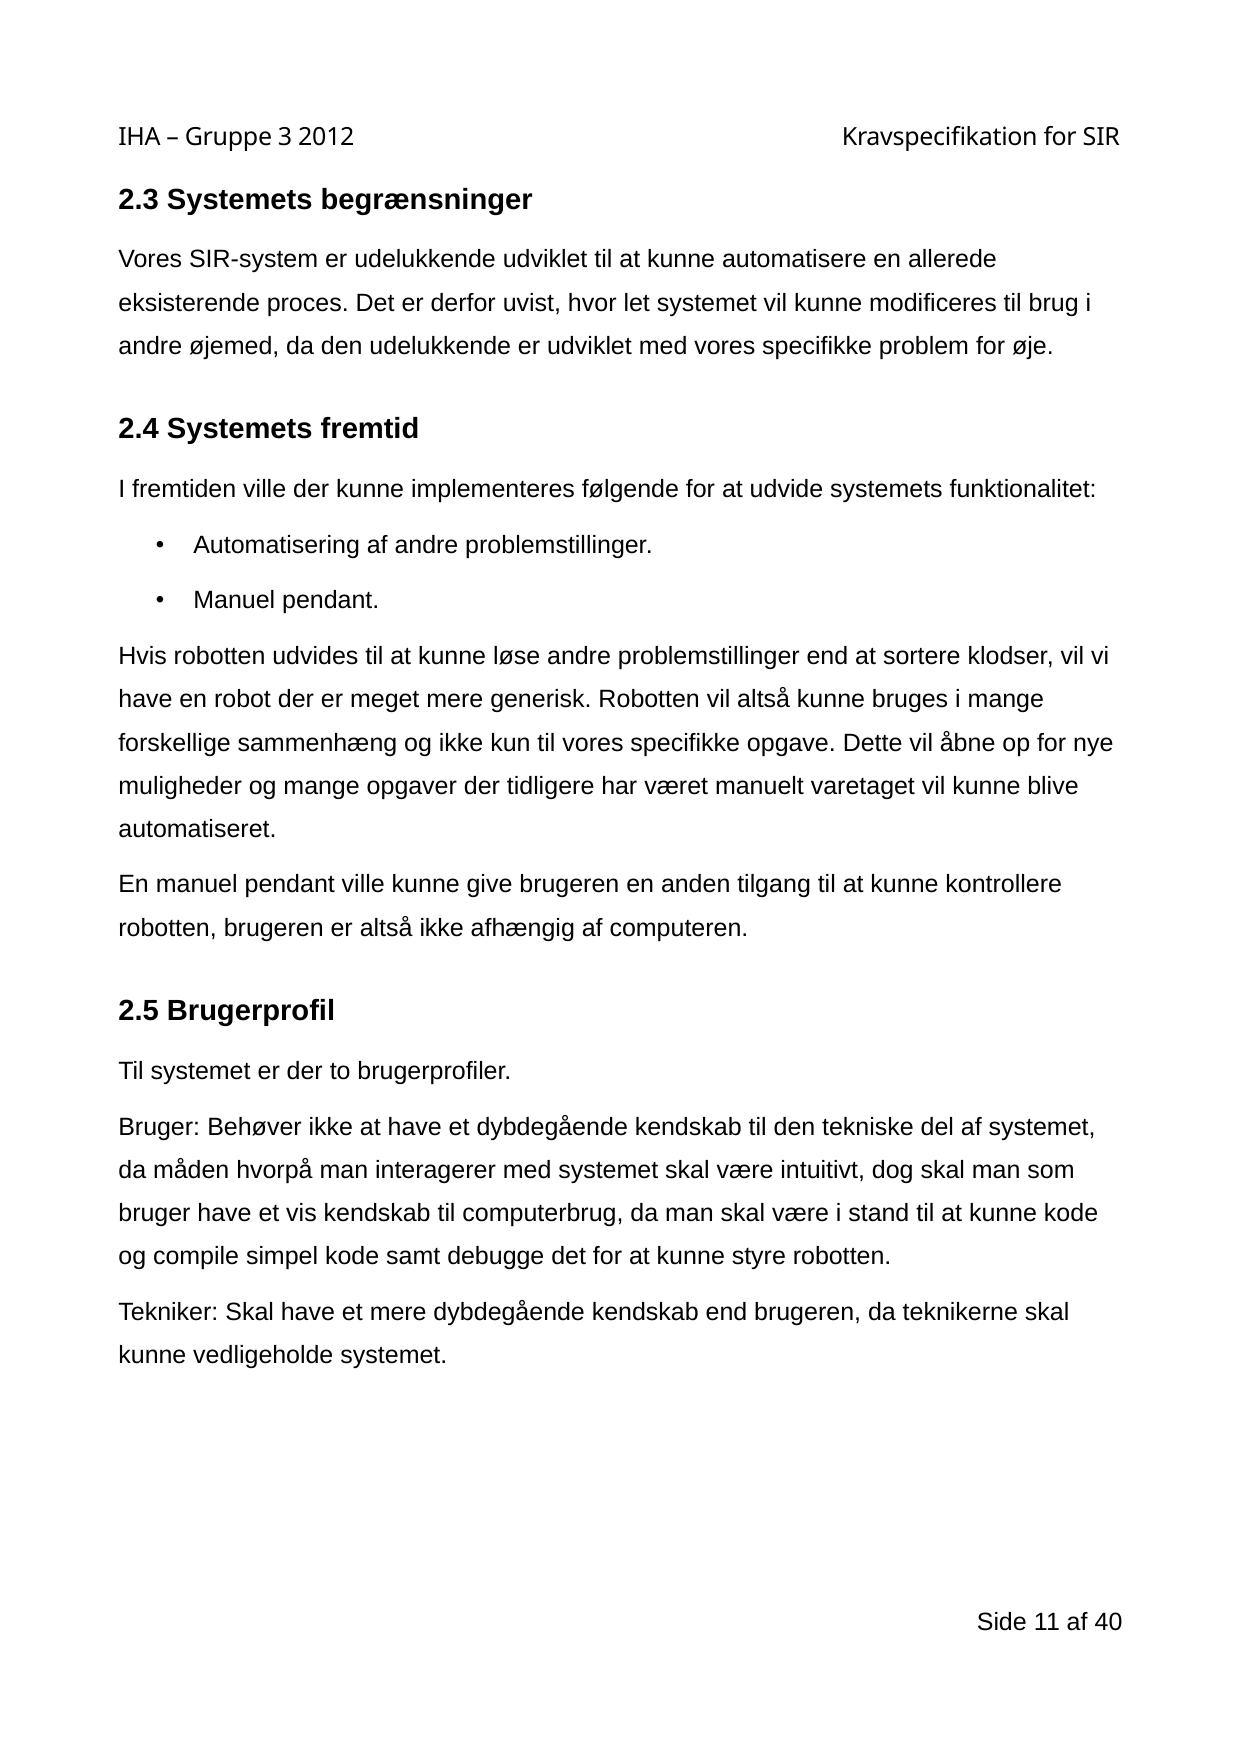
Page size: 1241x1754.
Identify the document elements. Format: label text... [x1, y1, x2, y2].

text Vores SIR-system er udelukkende udviklet til at kunne automatisere en allerede eksisterende proces. Det er derfor uvist, hvor let systemet vil kunne modificeres til brug i andre øjemed, da den udelukkende er udviklet med vores specifikke problem for øje. [118, 244, 1122, 359]
subtitle 2.4 Systemets fremtid [118, 411, 1122, 445]
subtitle 2.5 Brugerprofil [118, 993, 1122, 1027]
text I fremtiden ville der kunne implementeres følgende for at udvide systemets funktionalitet: [118, 474, 1122, 503]
text Bruger: Behøver ikke at have et dybdegående kendskab til den tekniske del af systemet, da måden hvorpå man interagerer med systemet skal være intuitivt, dog skal man som bruger have et vis kendskab til computerbrug, da man skal være i stand til at kunne kode og compile simpel kode samt debugge det for at kunne styre robotten. [118, 1112, 1122, 1270]
text Hvis robotten udvides til at kunne løse andre problemstillinger end at sortere klodser, vil vi have en robot der er meget mere generisk. Robotten vil altså kunne bruges i mange forskellige sammenhæng og ikke kun til vores specifikke opgave. Dette vil åbne op for nye muligheder og mange opgaver der tidligere har været manuelt varetaget vil kunne blive automatiseret. [118, 641, 1122, 842]
subtitle 2.3 Systemets begrænsninger [118, 182, 1122, 215]
text Tekniker: Skal have et mere dybdegående kendskab end brugeren, da teknikerne skal kunne vedligeholde systemet. [118, 1297, 1122, 1368]
list Automatisering af andre problemstillinger. [156, 530, 1122, 559]
text En manuel pendant ville kunne give brugeren en anden tilgang til at kunne kontrollere robotten, brugeren er altså ikke afhængig af computeren. [118, 869, 1122, 941]
text Til systemet er der to brugerprofiler. [118, 1056, 1122, 1085]
list Manuel pendant. [156, 586, 1122, 614]
